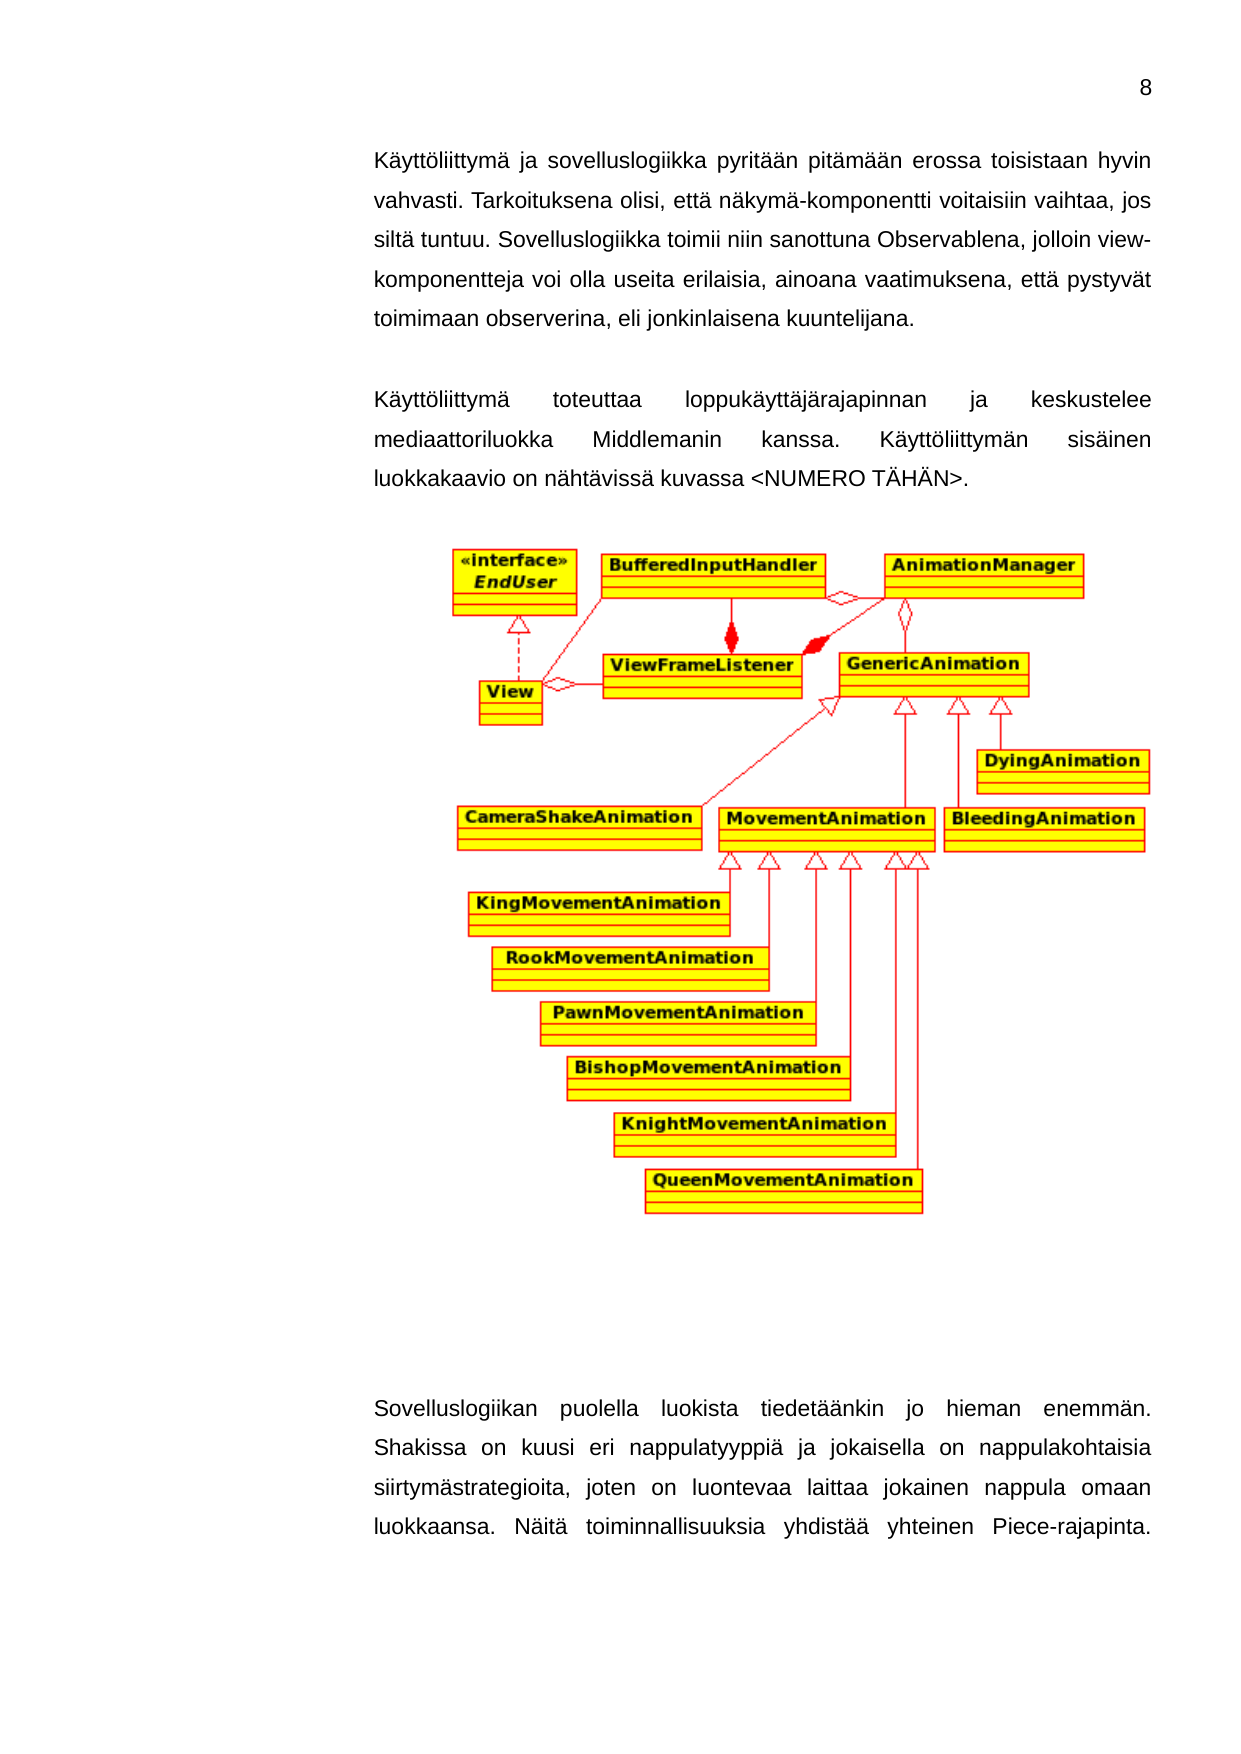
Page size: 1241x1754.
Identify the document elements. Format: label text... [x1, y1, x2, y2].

text Käyttöliittymä ja sovelluslogiikka pyritään pitämään erossa toisistaan hyvin vahvasti. Tarkoituksena olisi, että näkymä-komponentti voitaisiin vaihtaa, jos siltä tuntuu. Sovelluslogiikka toimii niin sanottuna Observablena, jolloin view-komponentteja voi olla useita erilaisia, ainoana vaatimuksena, että pystyvät toimimaan observerina, eli jonkinlaisena kuuntelijana. [373, 147, 1152, 331]
picture [452, 546, 1152, 1219]
text Käyttöliittymä toteuttaa loppukäyttäjärajapinnan ja keskustelee mediaattoriluokka Middlemanin kanssa. Käyttöliittymän sisäinen luokkakaavio on nähtävissä kuvassa <NUMERO TÄHÄN>. [373, 386, 1152, 492]
text Sovelluslogiikan puolella luokista tiedetäänkin jo hieman enemmän. Shakissa on kuusi eri nappulatyyppiä ja jokaisella on nappulakohtaisia siirtymästrategioita, joten on luontevaa laittaa jokainen nappula omaan luokkaansa. Näitä toiminnallisuuksia yhdistää yhteinen Piece-rajapinta. [373, 1395, 1152, 1539]
